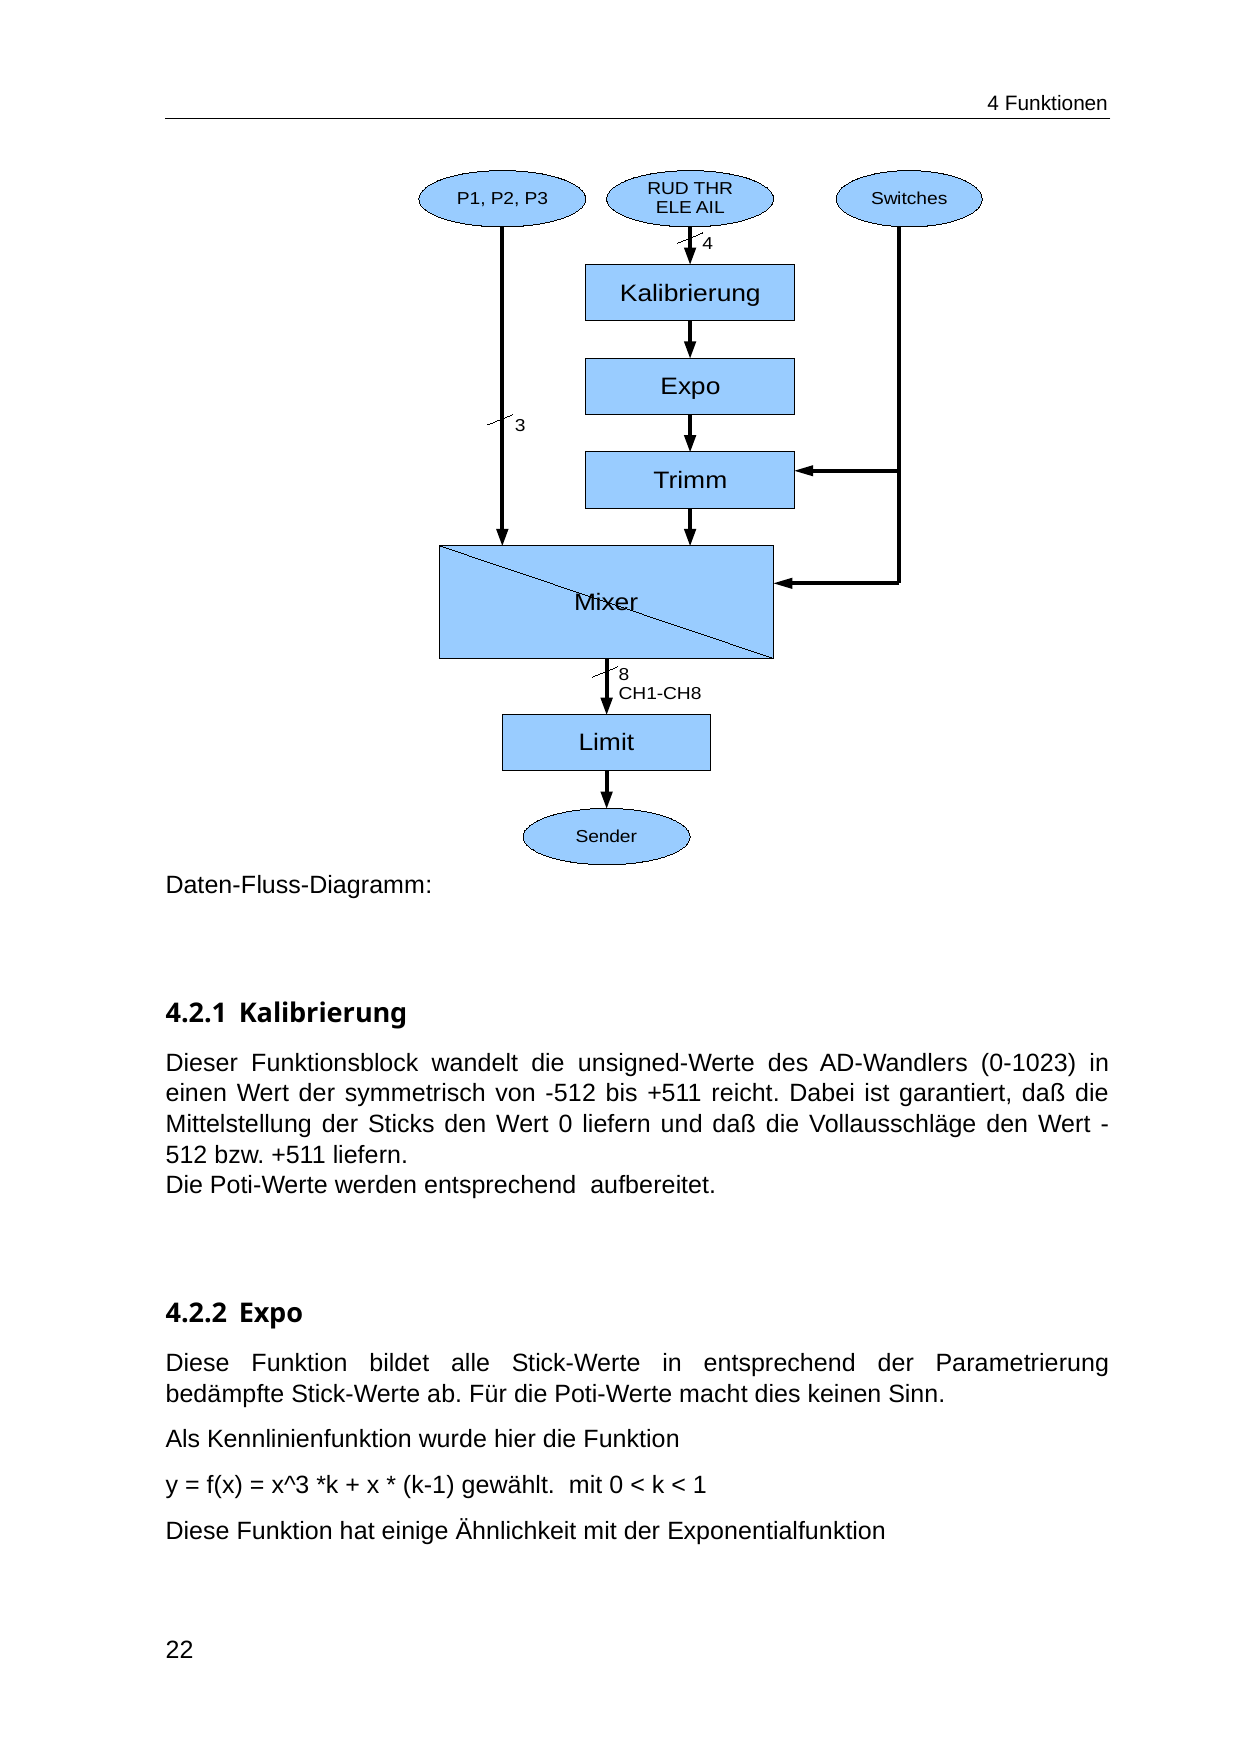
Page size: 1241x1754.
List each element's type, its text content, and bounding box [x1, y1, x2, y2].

text Die Poti-Werte werden entsprechend aufbereitet. [165, 1171, 1110, 1199]
text Dieser Funktionsblock wandelt die unsigned-Werte des AD-Wandlers (0-1023) in einen Wert der symmetrisch von -512 bis +511 reicht. Dabei ist garantiert, daß die Mittelstellung der Sticks den Wert 0 liefern und daß die Vollausschläge den Wert -512 bzw. +511 liefern. [165, 1048, 1110, 1169]
subtitle Kalibrierung [165, 993, 1110, 1030]
text Daten-Fluss-Diagramm: [165, 147, 1110, 899]
text Diese Funktion hat einige Ähnlichkeit mit der Exponentialfunktion [165, 1517, 1110, 1545]
subtitle Expo [165, 1294, 1110, 1331]
text y = f(x) = x^3 *k + x * (k-1) gewählt. mit 0 < k < 1 [165, 1471, 1110, 1499]
text Als Kennlinienfunktion wurde hier die Funktion [165, 1425, 1110, 1453]
text Diese Funktion bildet alle Stick-Werte in entsprechend der Parametrierung bedämpfte Stick-Werte ab. Für die Poti-Werte macht dies keinen Sinn. [165, 1349, 1110, 1408]
